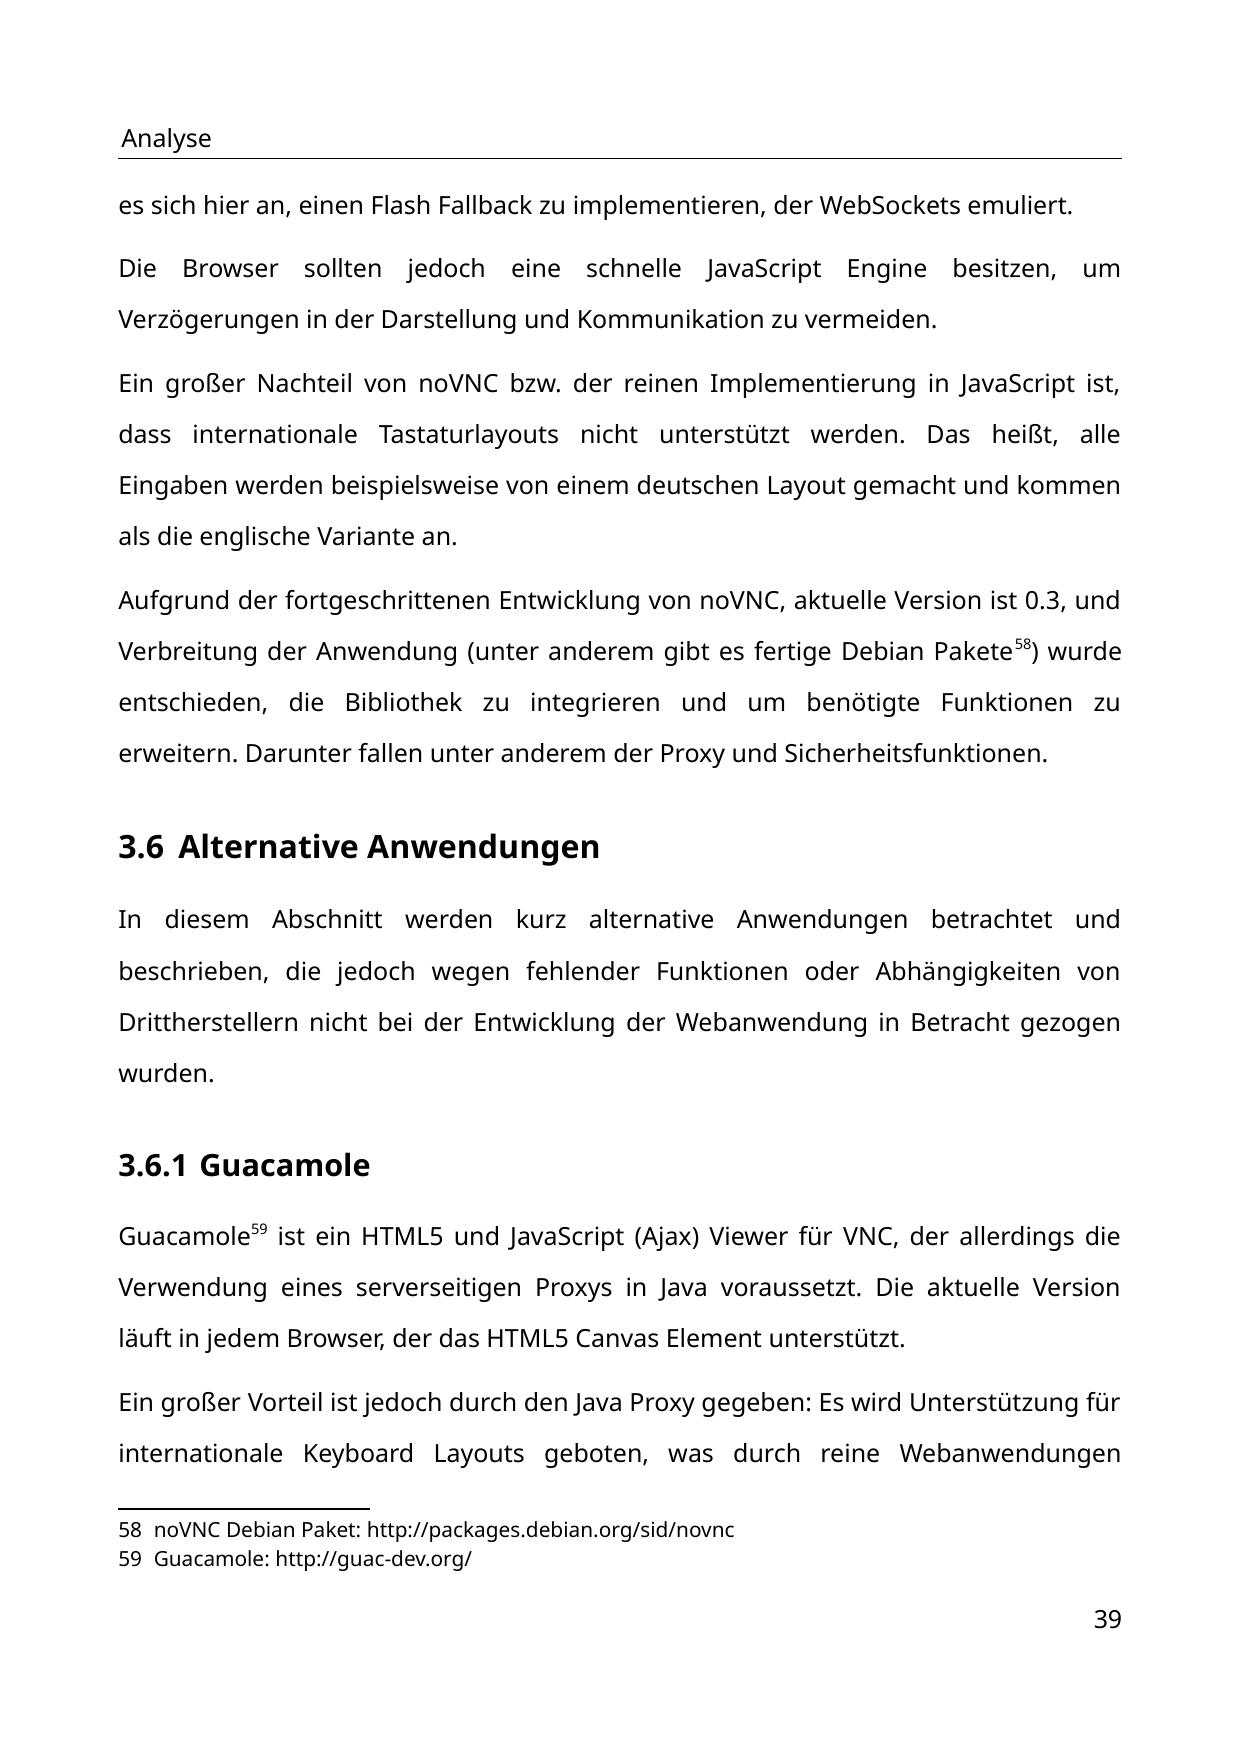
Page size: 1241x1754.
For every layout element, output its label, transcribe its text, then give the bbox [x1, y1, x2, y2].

subtitle Alternative Anwendungen [118, 824, 1122, 868]
text Die Browser sollten jedoch eine schnelle JavaScript Engine besitzen, um Verzögerungen in der Darstellung und Kommunikation zu vermeiden. [118, 251, 1122, 336]
text noVNC Debian Paket: http://packages.debian.org/sid/novnc [118, 1515, 1122, 1544]
text Guacamole ist ein HTML5 und JavaScript (Ajax) Viewer für VNC, der allerdings die Verwendung eines serverseitigen Proxys in Java voraussetzt. Die aktuelle Version läuft in jedem Browser, der das HTML5 Canvas Element unterstützt. [118, 1219, 1122, 1355]
text Ein großer Vorteil ist jedoch durch den Java Proxy gegeben: Es wird Unterstützung für internationale Keyboard Layouts geboten, was durch reine Webanwendungen [118, 1384, 1122, 1470]
subtitle Guacamole [118, 1144, 1122, 1186]
text In diesem Abschnitt werden kurz alternative Anwendungen betrachtet und beschrieben, die jedoch wegen fehlender Funktionen oder Abhängigkeiten von Drittherstellern nicht bei der Entwicklung der Webanwendung in Betracht gezogen wurden. [118, 902, 1122, 1089]
text es sich hier an, einen Flash Fallback zu implementieren, der WebSockets emuliert. [118, 188, 1122, 222]
text Aufgrund der fortgeschrittenen Entwicklung von noVNC, aktuelle Version ist 0.3, und Verbreitung der Anwendung (unter anderem gibt es fertige Debian Pakete) wurde entschieden, die Bibliothek zu integrieren und um benötigte Funktionen zu erweitern. Darunter fallen unter anderem der Proxy und Sicherheitsfunktionen. [118, 582, 1122, 769]
text Guacamole: http://guac-dev.org/ [118, 1544, 1122, 1572]
text Ein großer Nachteil von noVNC bzw. der reinen Implementierung in JavaScript ist, dass internationale Tastaturlayouts nicht unterstützt werden. Das heißt, alle Eingaben werden beispielsweise von einem deutschen Layout gemacht und kommen als die englische Variante an. [118, 366, 1122, 553]
